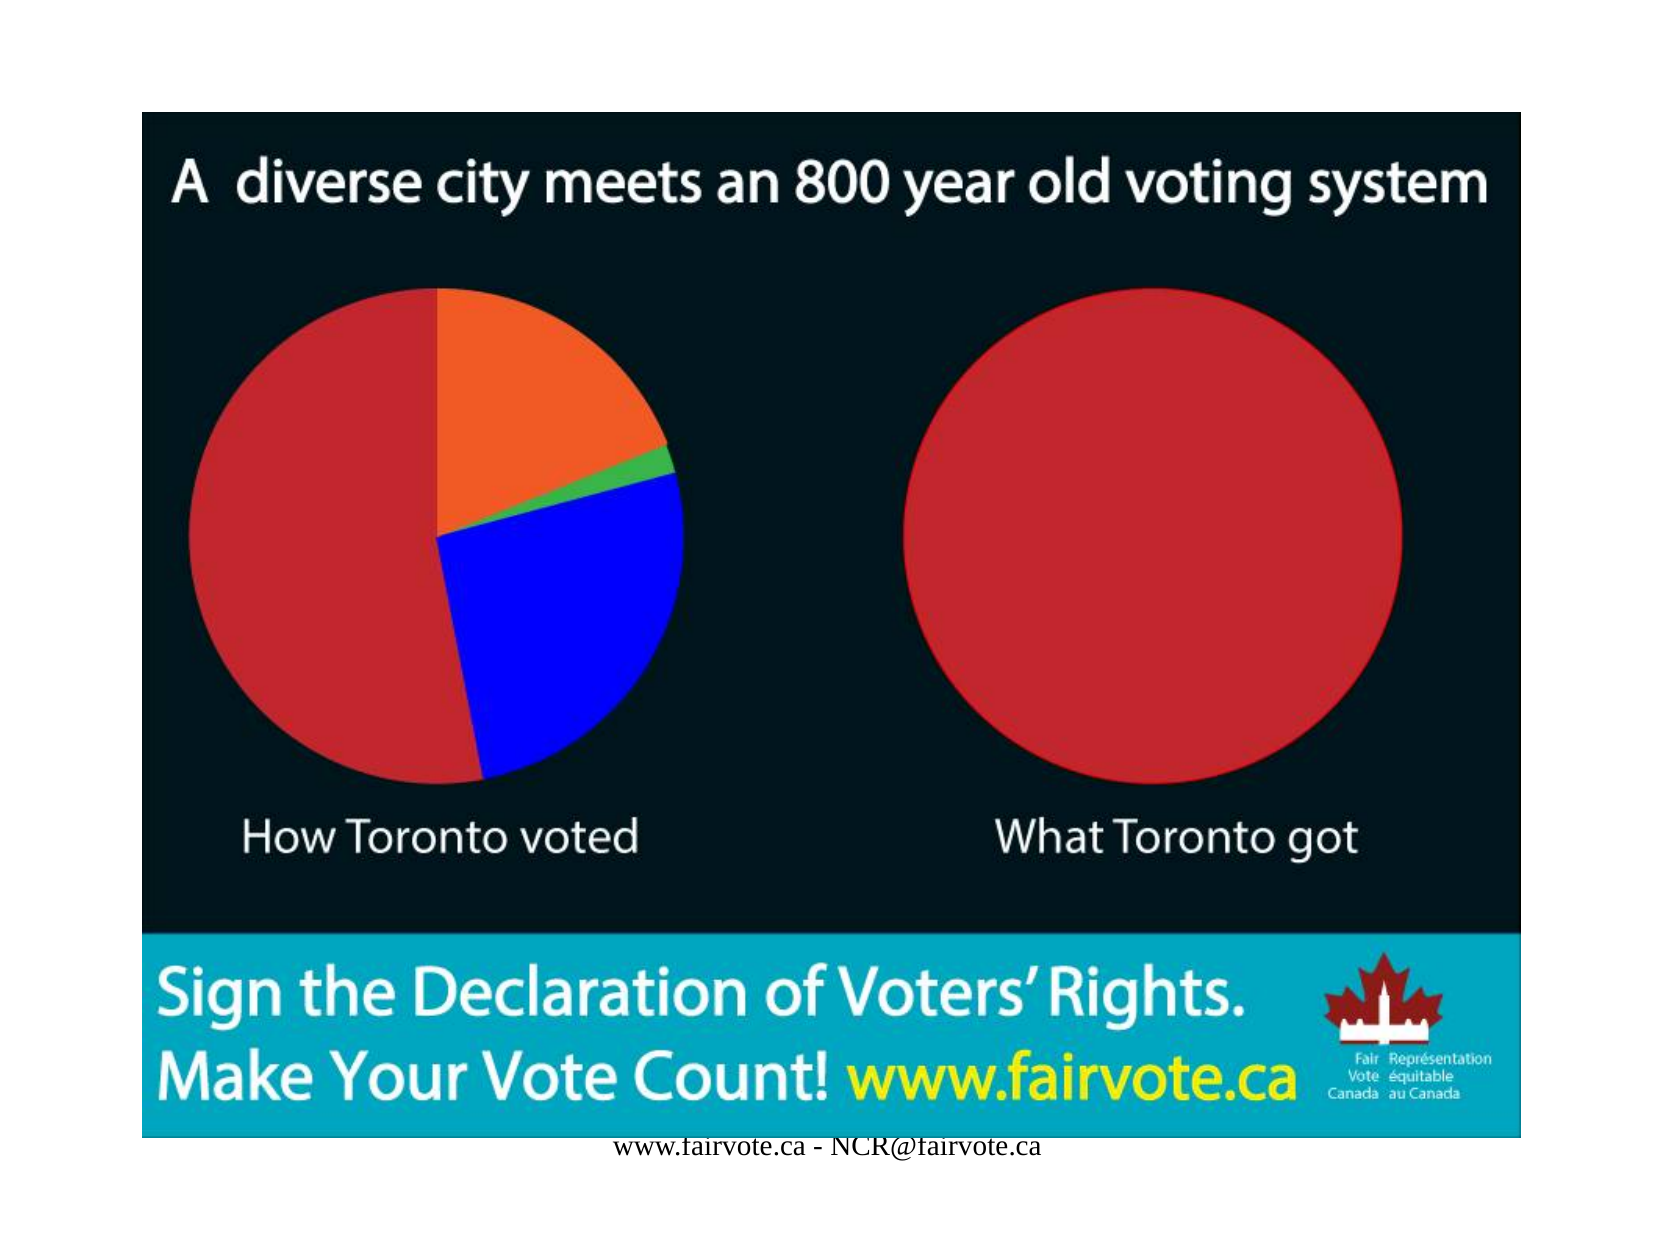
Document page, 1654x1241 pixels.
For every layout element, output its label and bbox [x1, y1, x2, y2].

picture [142, 112, 1521, 1138]
